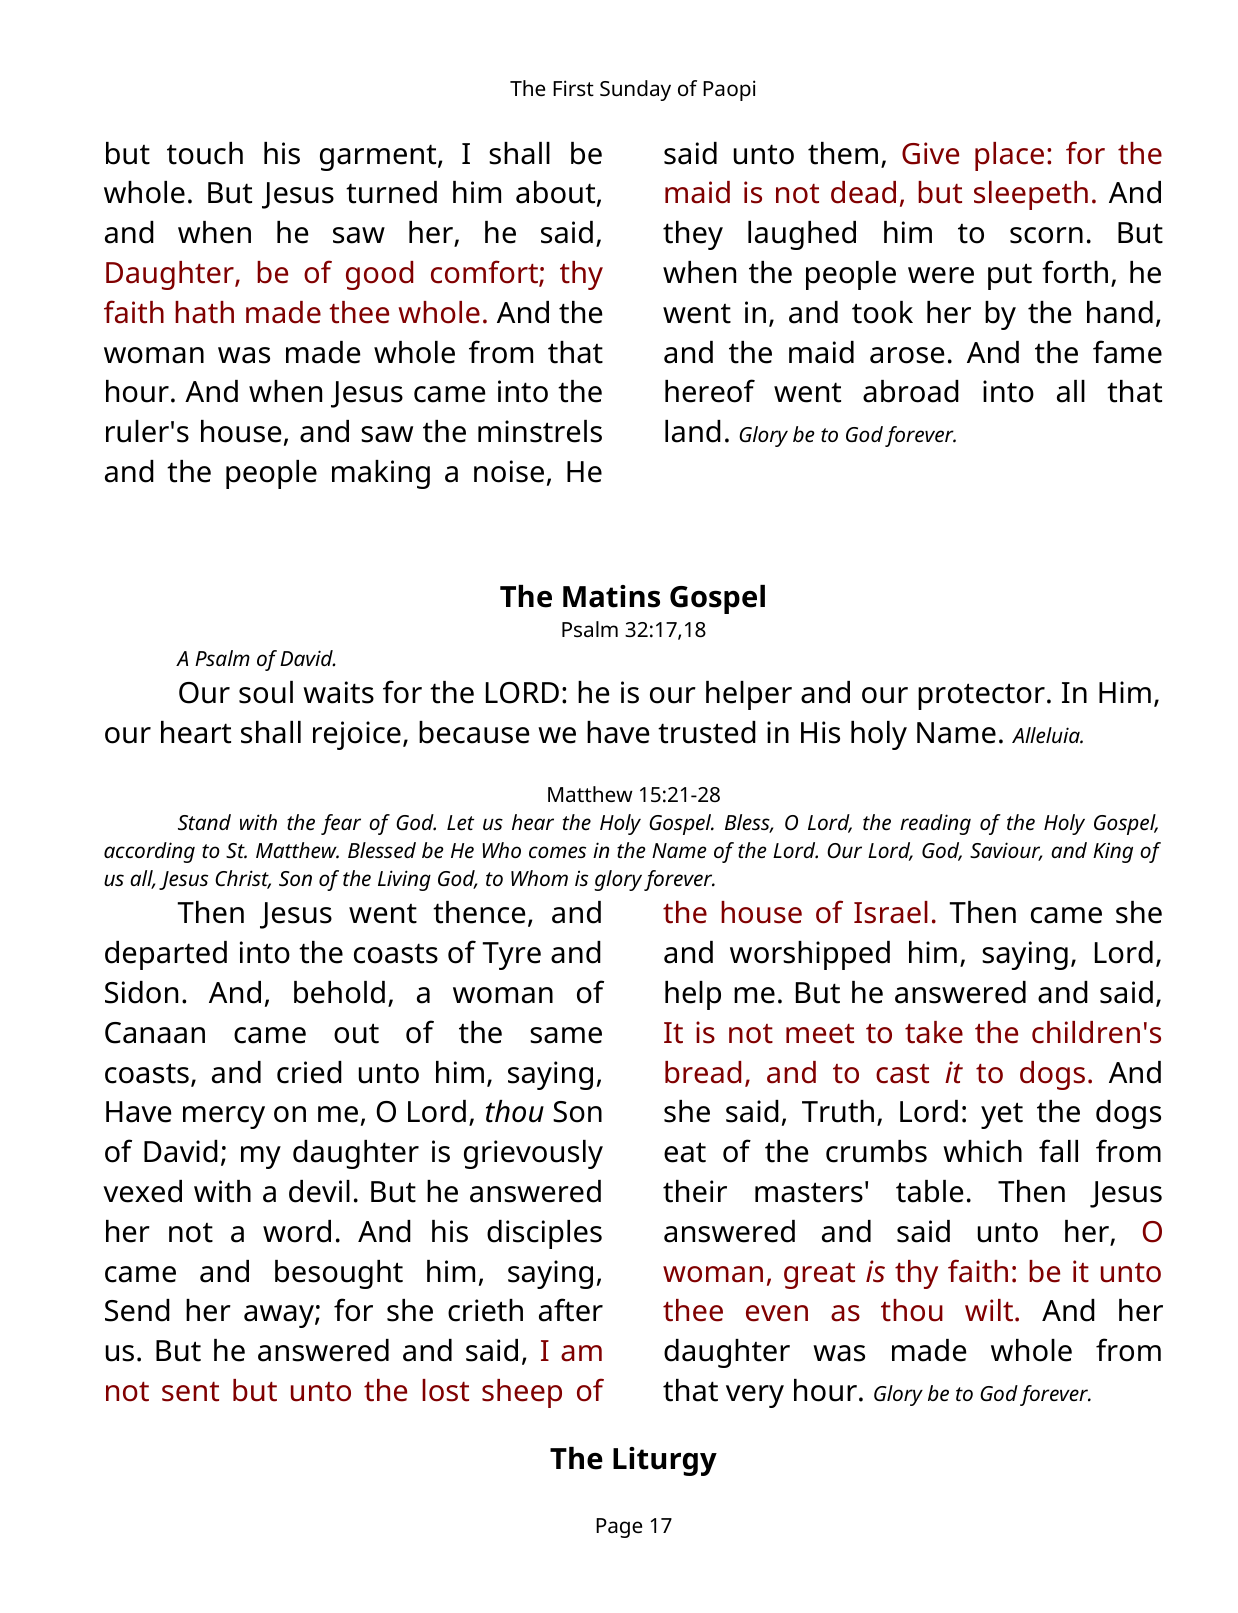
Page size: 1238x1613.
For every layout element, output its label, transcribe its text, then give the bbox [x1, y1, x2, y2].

text Then Jesus went thence, and departed into the coasts of Tyre and Sidon. And, behold, a woman of Canaan came out of the same coasts, and cried unto him, saying, Have mercy on me, O Lord, thou Son of David; my daughter is grievously vexed with a devil. But he answered her not a word. And his disciples came and besought him, saying, Send her away; for she crieth after us. But he answered and said, I am not sent but unto the lost sheep of [103, 893, 604, 1410]
text but touch his garment, I shall be whole. But Jesus turned him about, and when he saw her, he said, Daughter, be of good comfort; thy faith hath made thee whole. And the woman was made whole from that hour. And when Jesus came into the ruler's house, and saw the minstrels and the people making a noise, He [103, 133, 604, 491]
text Matthew 15:21-28 [103, 780, 1163, 808]
text the house of Israel. Then came she and worshipped him, saying, Lord, help me. But he answered and said, It is not meet to take the children's bread, and to cast it to dogs. And she said, Truth, Lord: yet the dogs eat of the crumbs which fall from their masters' table. Then Jesus answered and said unto her, O woman, great is thy faith: be it unto thee even as thou wilt. And her daughter was made whole from that very hour. Glory be to God forever. [663, 893, 1163, 1410]
text Psalm 32:17,18 [103, 616, 1163, 644]
text A Psalm of David. [103, 644, 1163, 672]
text The First Sunday of Paopi [102, 74, 1165, 102]
text The Liturgy [103, 1438, 1163, 1478]
text Stand with the fear of God. Let us hear the Holy Gospel. Bless, O Lord, the reading of the Holy Gospel, according to St. Matthew. Blessed be He Who comes in the Name of the Lord. Our Lord, God, Saviour, and King of us all, Jesus Christ, Son of the Living God, to Whom is glory forever. [103, 808, 1163, 893]
text The Matins Gospel [103, 576, 1163, 616]
text Our soul waits for the LORD: he is our helper and our protector. In Him, our heart shall rejoice, because we have trusted in His holy Name. Alleluia. [103, 672, 1163, 752]
text said unto them, Give place: for the maid is not dead, but sleepeth. And they laughed him to scorn. But when the people were put forth, he went in, and took her by the hand, and the maid arose. And the fame hereof went abroad into all that land. Glory be to God forever. [663, 133, 1163, 451]
